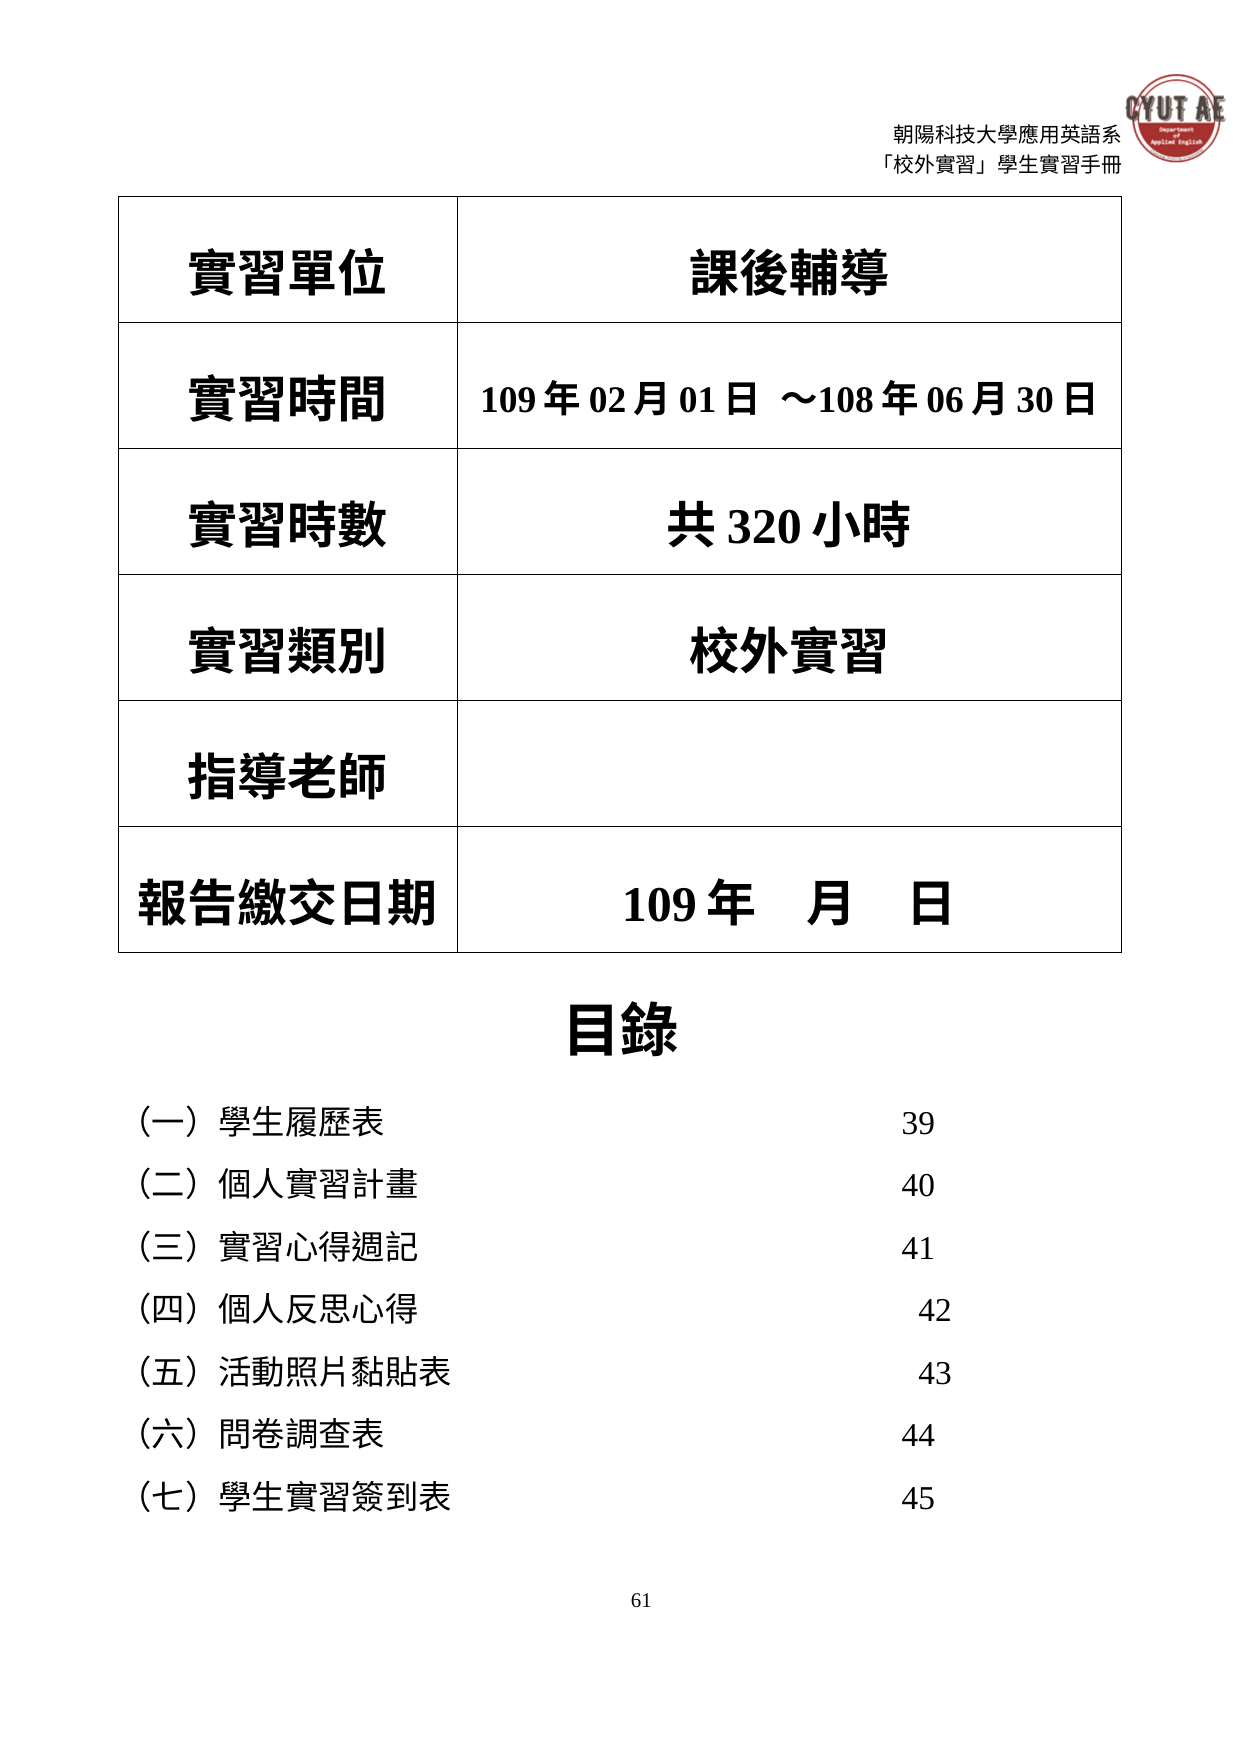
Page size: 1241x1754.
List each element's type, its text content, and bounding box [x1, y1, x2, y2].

text （七）學生實習簽到表 45 [118, 1453, 1122, 1515]
text （二）個人實習計畫 40 [118, 1140, 1122, 1203]
text 目錄 [118, 953, 1122, 1078]
text （五）活動照片黏貼表 43 [118, 1328, 1122, 1390]
table_cell 課後輔導 [458, 197, 1121, 322]
text （三）實習心得週記 41 [118, 1203, 1122, 1265]
table_cell 109年 月 日 [458, 827, 1121, 952]
text （四）個人反思心得 42 [118, 1265, 1122, 1328]
table_cell 指導老師 [119, 701, 457, 826]
table_cell 實習時數 [119, 449, 457, 574]
table_cell [458, 701, 1121, 826]
table_cell 報告繳交日期 [119, 827, 457, 952]
table_cell 實習單位 [119, 197, 457, 322]
table_cell 實習類別 [119, 575, 457, 700]
text （一）學生履歷表 39 [118, 1078, 1122, 1140]
table_cell 實習時間 [119, 323, 457, 448]
text （六）問卷調查表 44 [118, 1390, 1122, 1453]
table_cell 校外實習 [458, 575, 1121, 700]
table_cell 共320小時 [458, 449, 1121, 574]
table_cell 109年02月01日 ～108年06月30日 [458, 323, 1121, 448]
